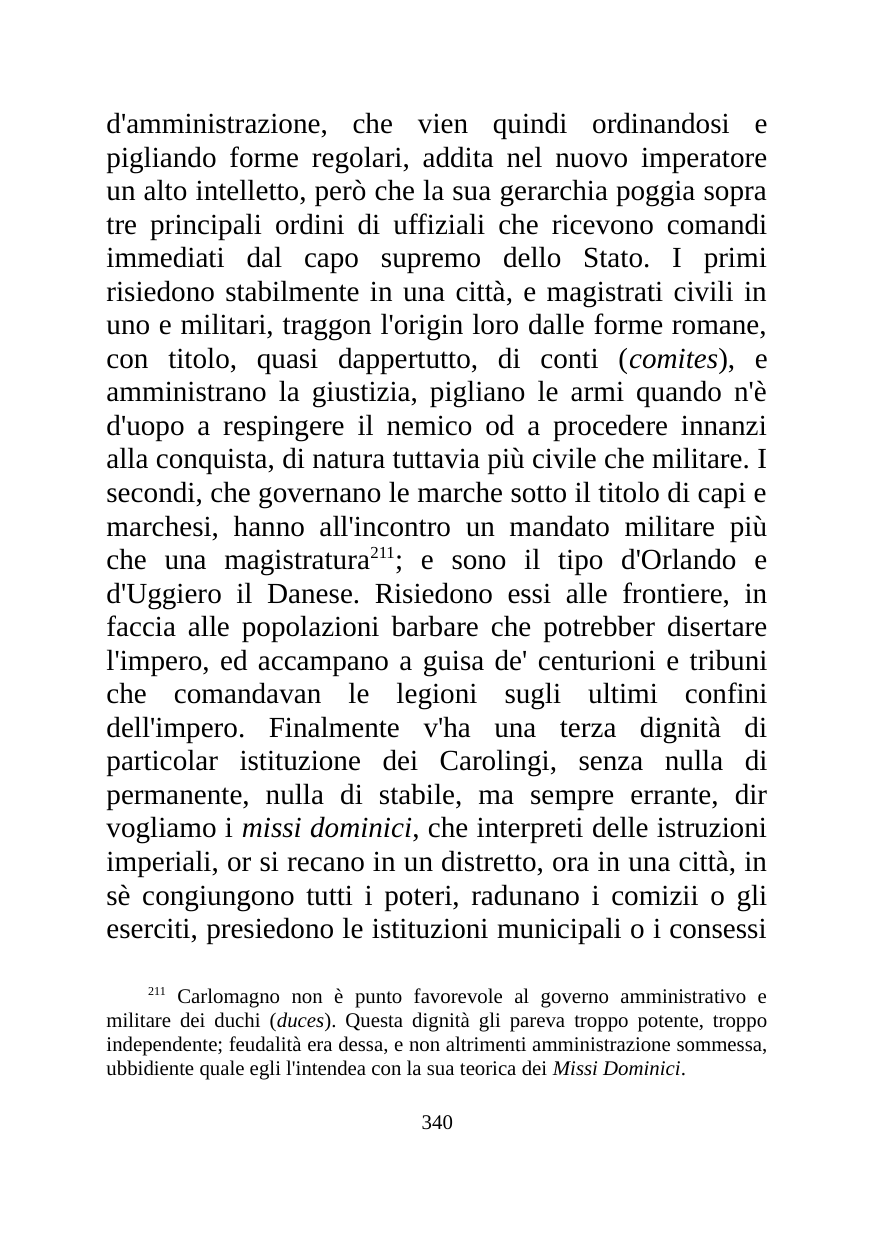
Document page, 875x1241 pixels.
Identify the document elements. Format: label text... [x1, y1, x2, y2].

text Carlomagno non è punto favorevole al governo amministrativo e militare dei duchi (duces). Questa dignità gli pareva troppo potente, troppo independente; feudalità era dessa, e non altrimenti amministrazione sommessa, ubbidiente quale egli l'intendea con la sua teorica dei Missi Dominici. [106, 984, 768, 1080]
text d'amministrazione, che vien quindi ordinandosi e pigliando forme regolari, addita nel nuovo imperatore un alto intelletto, però che la sua gerarchia poggia sopra tre principali ordini di uffiziali che ricevono comandi immediati dal capo supremo dello Stato. I primi risiedono stabilmente in una città, e magistrati civili in uno e militari, traggon l'origin loro dalle forme romane, con titolo, quasi dappertutto, di conti (comites), e amministrano la giustizia, pigliano le armi quando n'è d'uopo a respingere il nemico od a procedere innanzi alla conquista, di natura tuttavia più civile che militare. I secondi, che governano le marche sotto il titolo di capi e marchesi, hanno all'incontro un mandato militare più che una magistratura; e sono il tipo d'Orlando e d'Uggiero il Danese. Risiedono essi alle frontiere, in faccia alle popolazioni barbare che potrebber disertare l'impero, ed accampano a guisa de' centurioni e tribuni che comandavan le legioni sugli ultimi confini dell'impero. Finalmente v'ha una terza dignità di particolar istituzione dei Carolingi, senza nulla di permanente, nulla di stabile, ma sempre errante, dir vogliamo i missi dominici, che interpreti delle istruzioni imperiali, or si recano in un distretto, ora in una città, in sè congiungono tutti i poteri, radunano i comizii o gli eserciti, presiedono le istituzioni municipali o i consessi [106, 106, 768, 945]
